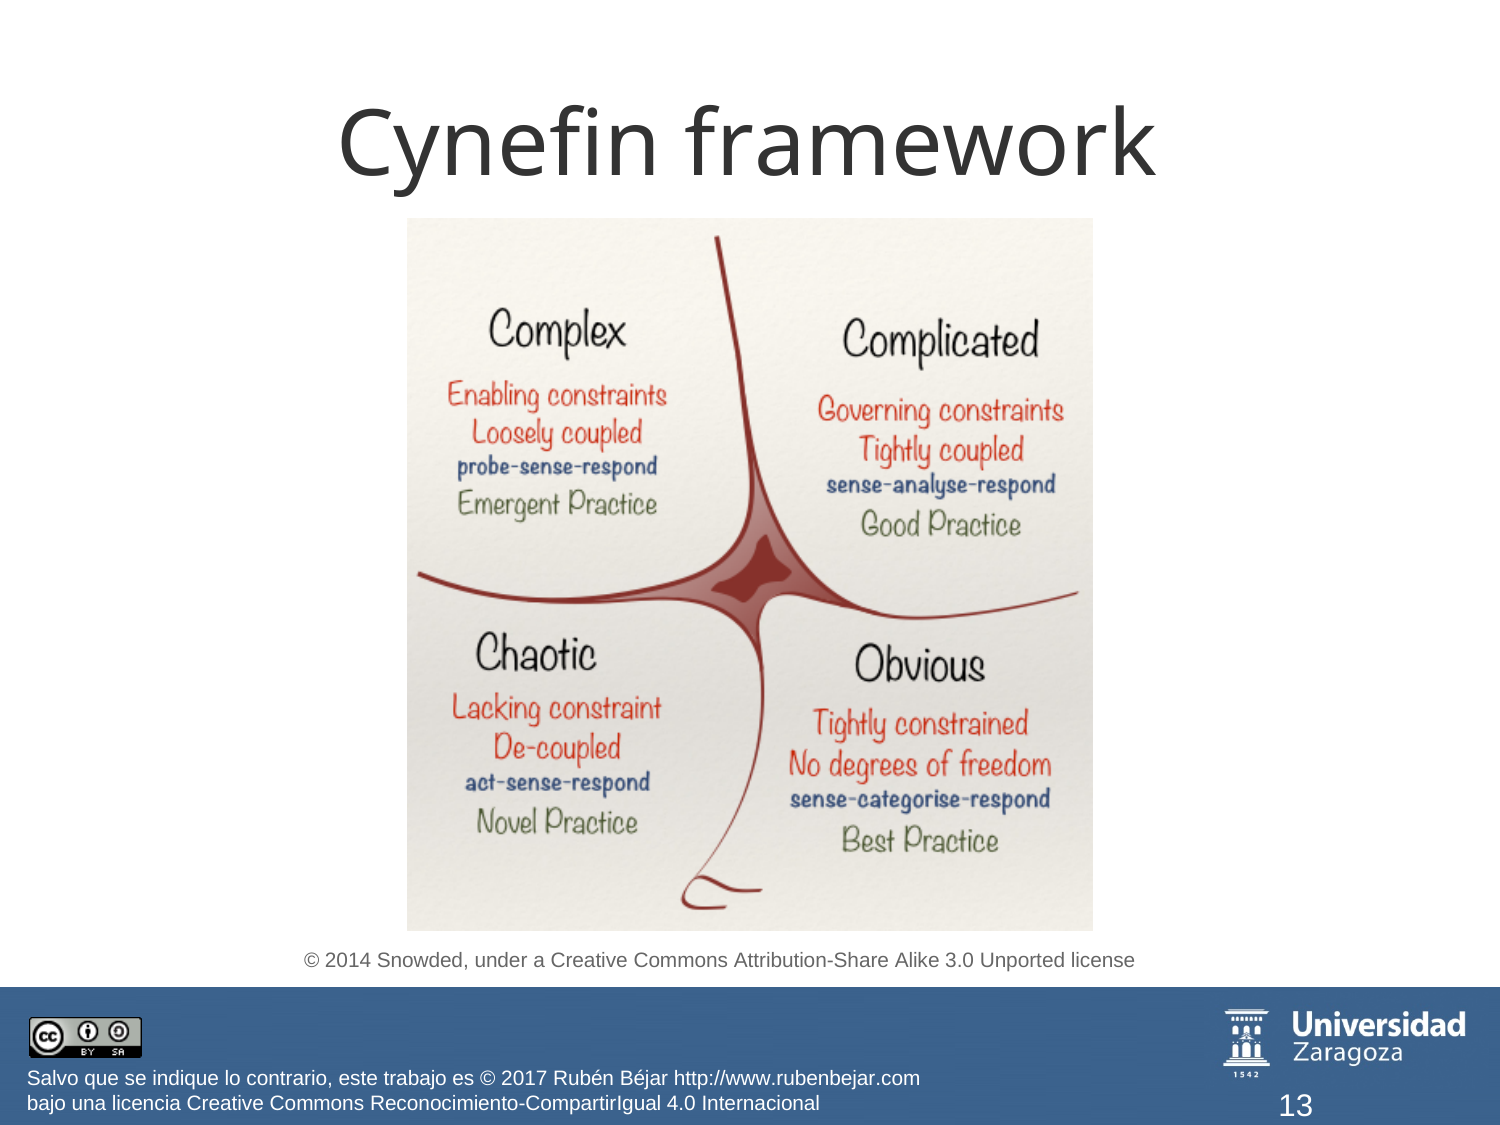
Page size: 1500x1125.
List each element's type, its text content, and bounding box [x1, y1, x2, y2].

picture [0, 987, 1500, 1125]
picture [407, 218, 1093, 931]
title Cynefin framework [74, 21, 1420, 257]
text_box © 2014 Snowded, under a Creative Commons Attribution-Share Alike 3.0 Unported license [289, 939, 1211, 987]
